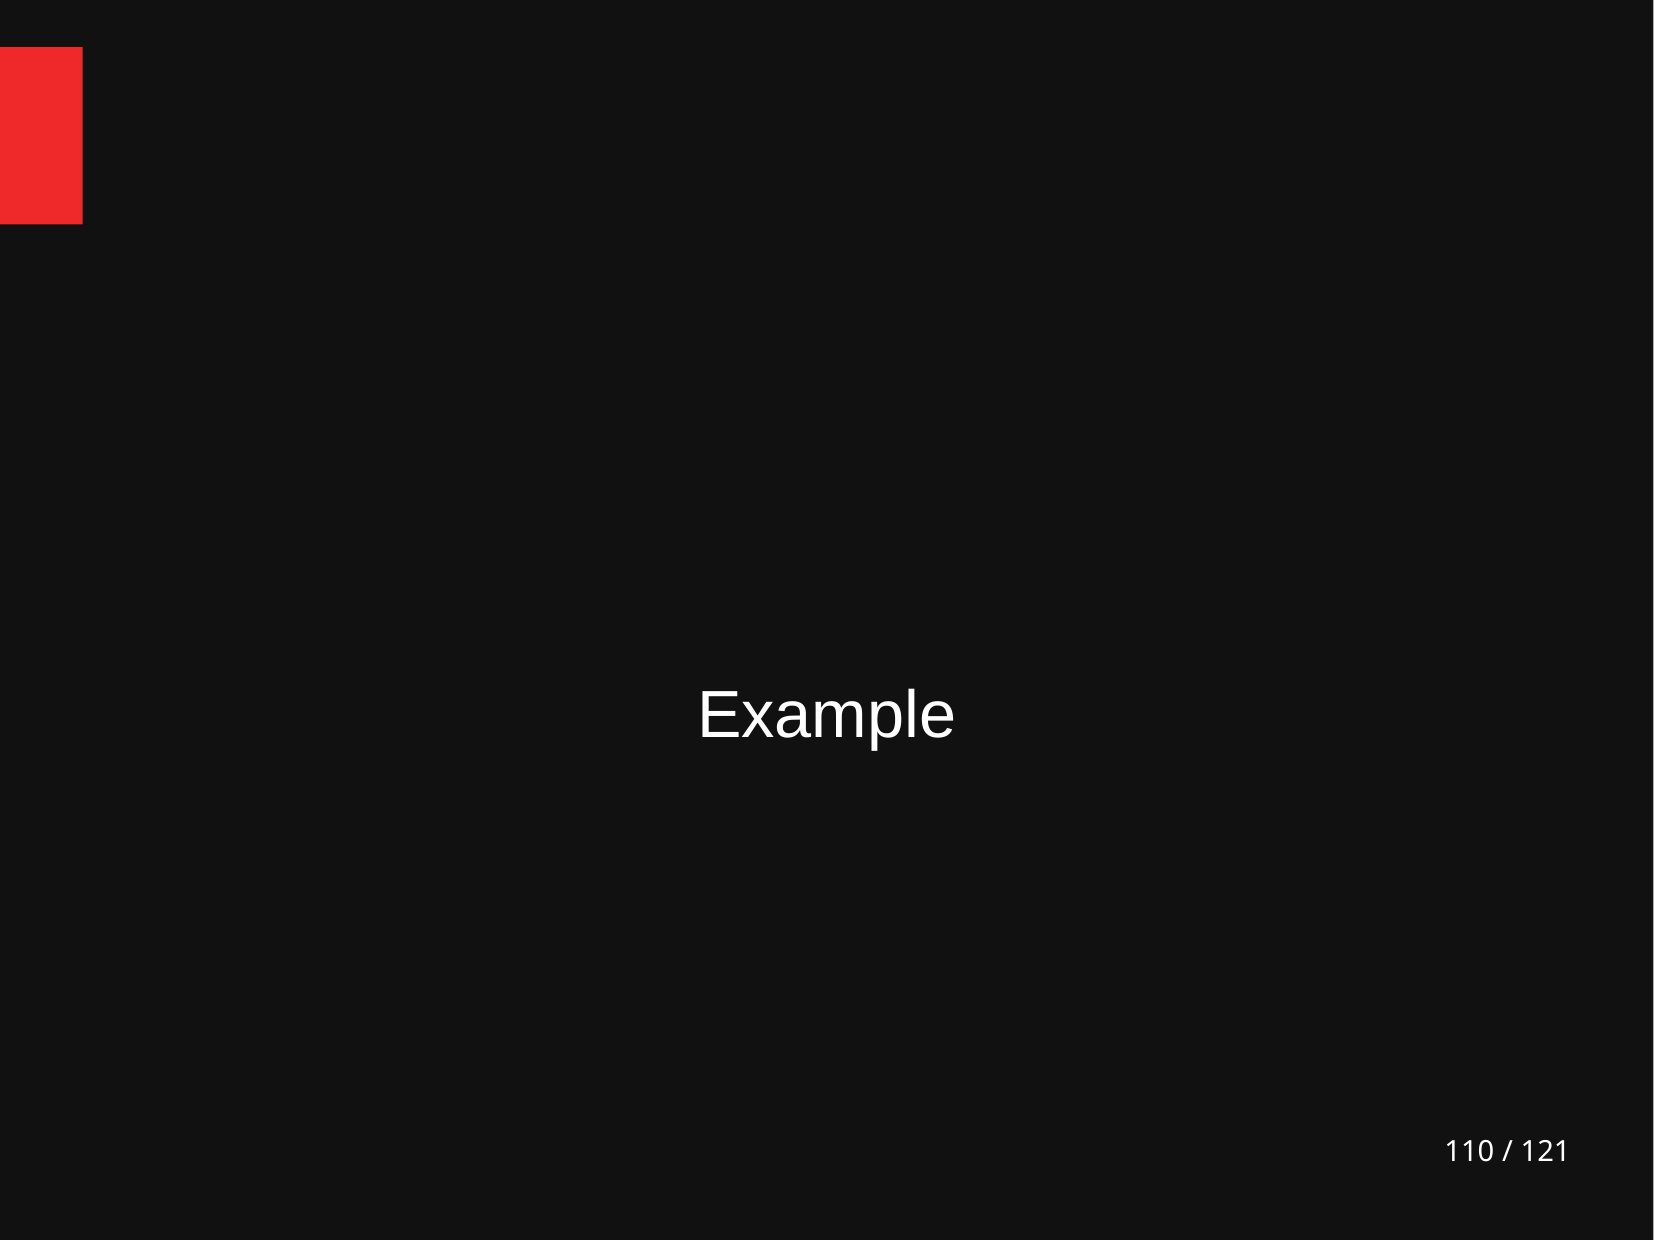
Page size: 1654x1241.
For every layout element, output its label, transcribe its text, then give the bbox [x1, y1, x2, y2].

subtitle Example [118, 354, 1536, 1074]
